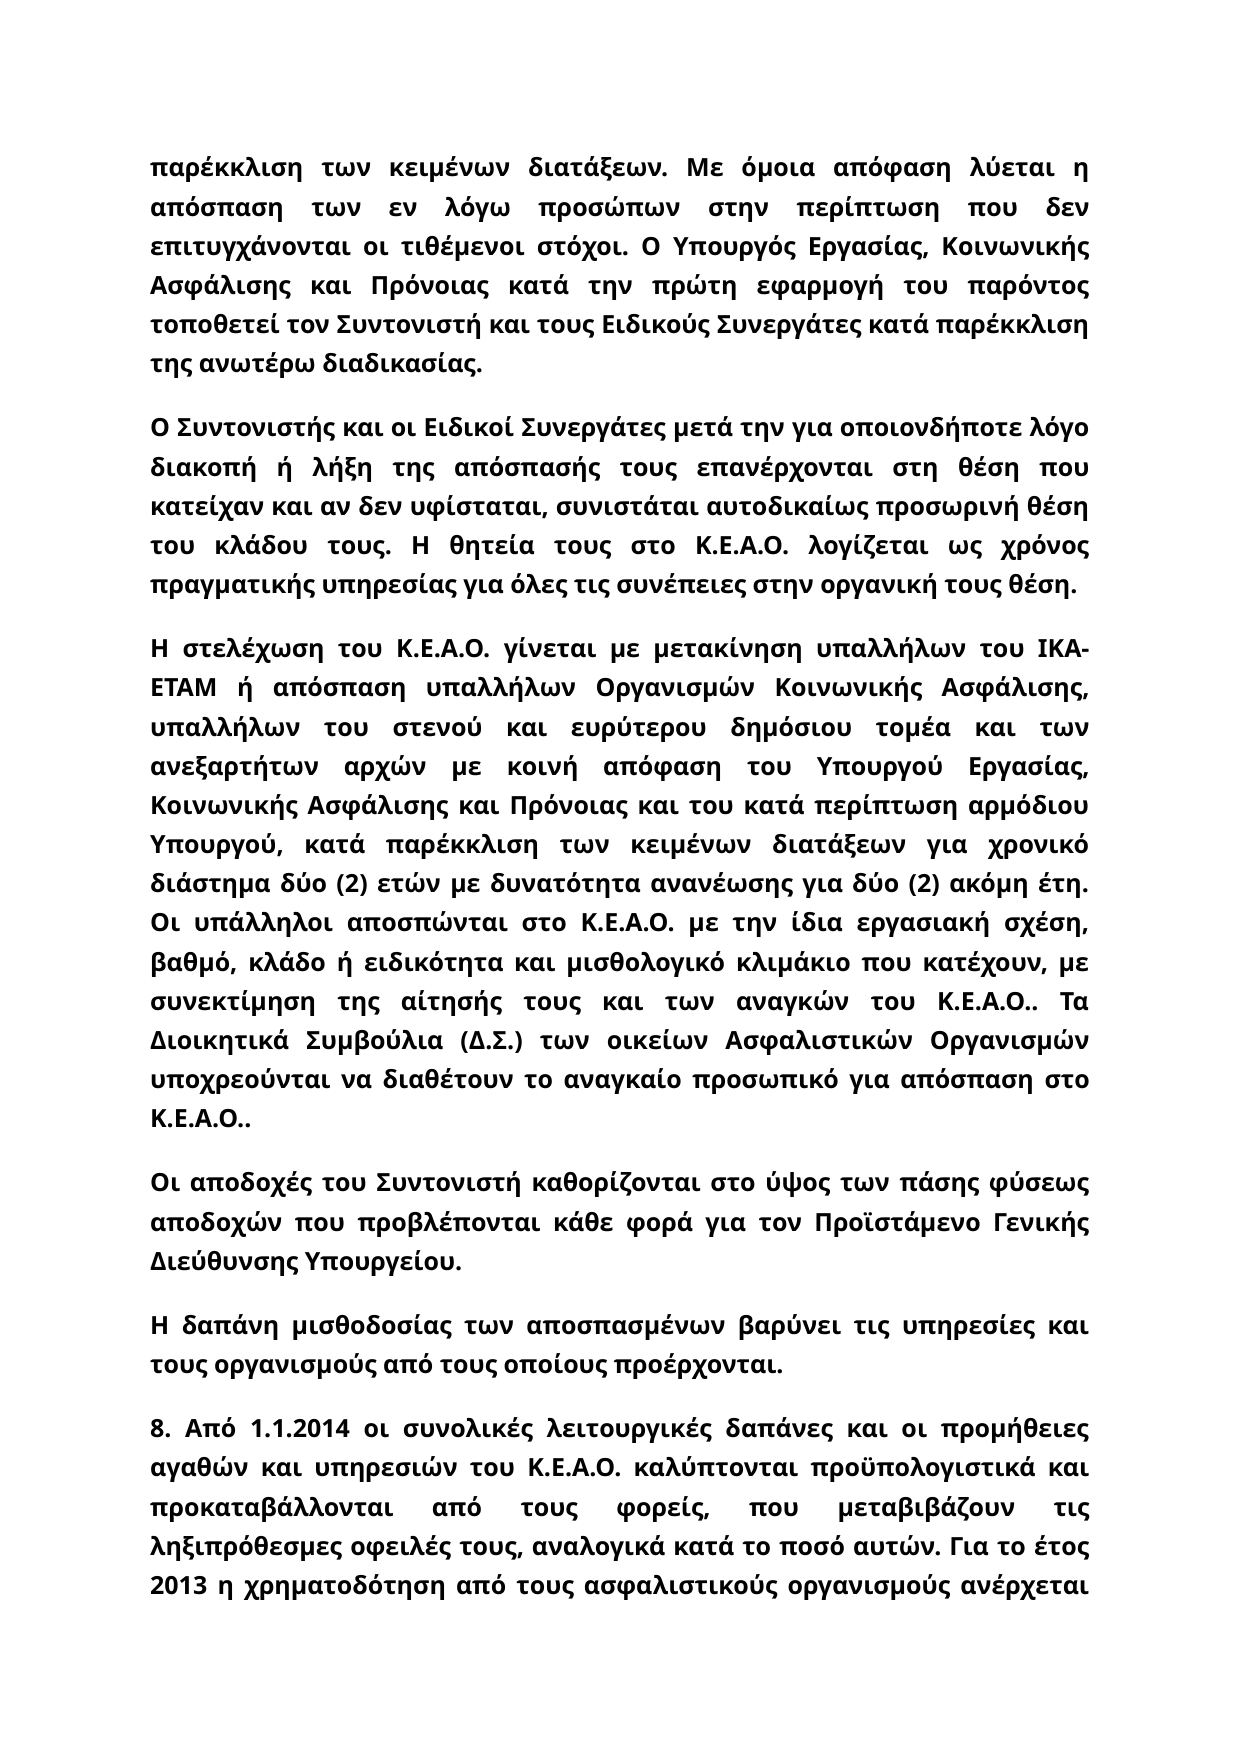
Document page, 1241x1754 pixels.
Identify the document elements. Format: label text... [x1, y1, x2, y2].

text παρέκκλιση των κειμένων διατάξεων. Με όμοια απόφαση λύεται η απόσπαση των εν λόγω προσώπων στην περίπτωση που δεν επιτυγχάνονται οι τιθέμενοι στόχοι. Ο Υπουργός Εργασίας, Κοινωνικής Ασφάλισης και Πρόνοιας κατά την πρώτη εφαρμογή του παρόντος τοποθετεί τον Συντονιστή και τους Ειδικούς Συνεργάτες κατά παρέκκλιση της ανωτέρω διαδικασίας. [150, 150, 1090, 380]
text Η στελέχωση του Κ.Ε.Α.Ο. γίνεται με μετακίνηση υπαλλήλων του ΙΚΑ-ΕΤΑΜ ή απόσπαση υπαλλήλων Οργανισμών Κοινωνικής Ασφάλισης, υπαλλήλων του στενού και ευρύτερου δημόσιου τομέα και των ανεξαρτήτων αρχών με κοινή απόφαση του Υπουργού Εργασίας, Κοινωνικής Ασφάλισης και Πρόνοιας και του κατά περίπτωση αρμόδιου Υπουργού, κατά παρέκκλιση των κειμένων διατάξεων για χρονικό διάστημα δύο (2) ετών με δυνατότητα ανανέωσης για δύο (2) ακόμη έτη. Οι υπάλληλοι αποσπώνται στο Κ.Ε.Α.Ο. με την ίδια εργασιακή σχέση, βαθμό, κλάδο ή ειδικότητα και μισθολογικό κλιμάκιο που κατέχουν, με συνεκτίμηση της αίτησής τους και των αναγκών του Κ.Ε.Α.Ο.. Τα Διοικητικά Συμβούλια (Δ.Σ.) των οικείων Ασφαλιστικών Οργανισμών υποχρεούνται να διαθέτουν το αναγκαίο προσωπικό για απόσπαση στο Κ.Ε.Α.Ο.. [150, 631, 1090, 1135]
text Οι αποδοχές του Συντονιστή καθορίζονται στο ύψος των πάσης φύσεως αποδοχών που προβλέπονται κάθε φορά για τον Προϊστάμενο Γενικής Διεύθυνσης Υπουργείου. [150, 1165, 1090, 1277]
text 8. Από 1.1.2014 οι συνολικές λειτουργικές δαπάνες και οι προμήθειες αγαθών και υπηρεσιών του Κ.Ε.Α.Ο. καλύπτονται προϋπολογιστικά και προκαταβάλλονται από τους φορείς, που μεταβιβάζουν τις ληξιπρόθεσμες οφειλές τους, αναλογικά κατά το ποσό αυτών. Για το έτος 2013 η χρηματοδότηση από τους ασφαλιστικούς οργανισμούς ανέρχεται [150, 1411, 1090, 1602]
text Ο Συντονιστής και οι Ειδικοί Συνεργάτες μετά την για οποιονδήποτε λόγο διακοπή ή λήξη της απόσπασής τους επανέρχονται στη θέση που κατείχαν και αν δεν υφίσταται, συνιστάται αυτοδικαίως προσωρινή θέση του κλάδου τους. Η θητεία τους στο Κ.Ε.Α.Ο. λογίζεται ως χρόνος πραγματικής υπηρεσίας για όλες τις συνέπειες στην οργανική τους θέση. [150, 410, 1090, 601]
text Η δαπάνη μισθοδοσίας των αποσπασμένων βαρύνει τις υπηρεσίες και τους οργανισμούς από τους οποίους προέρχονται. [150, 1307, 1090, 1381]
